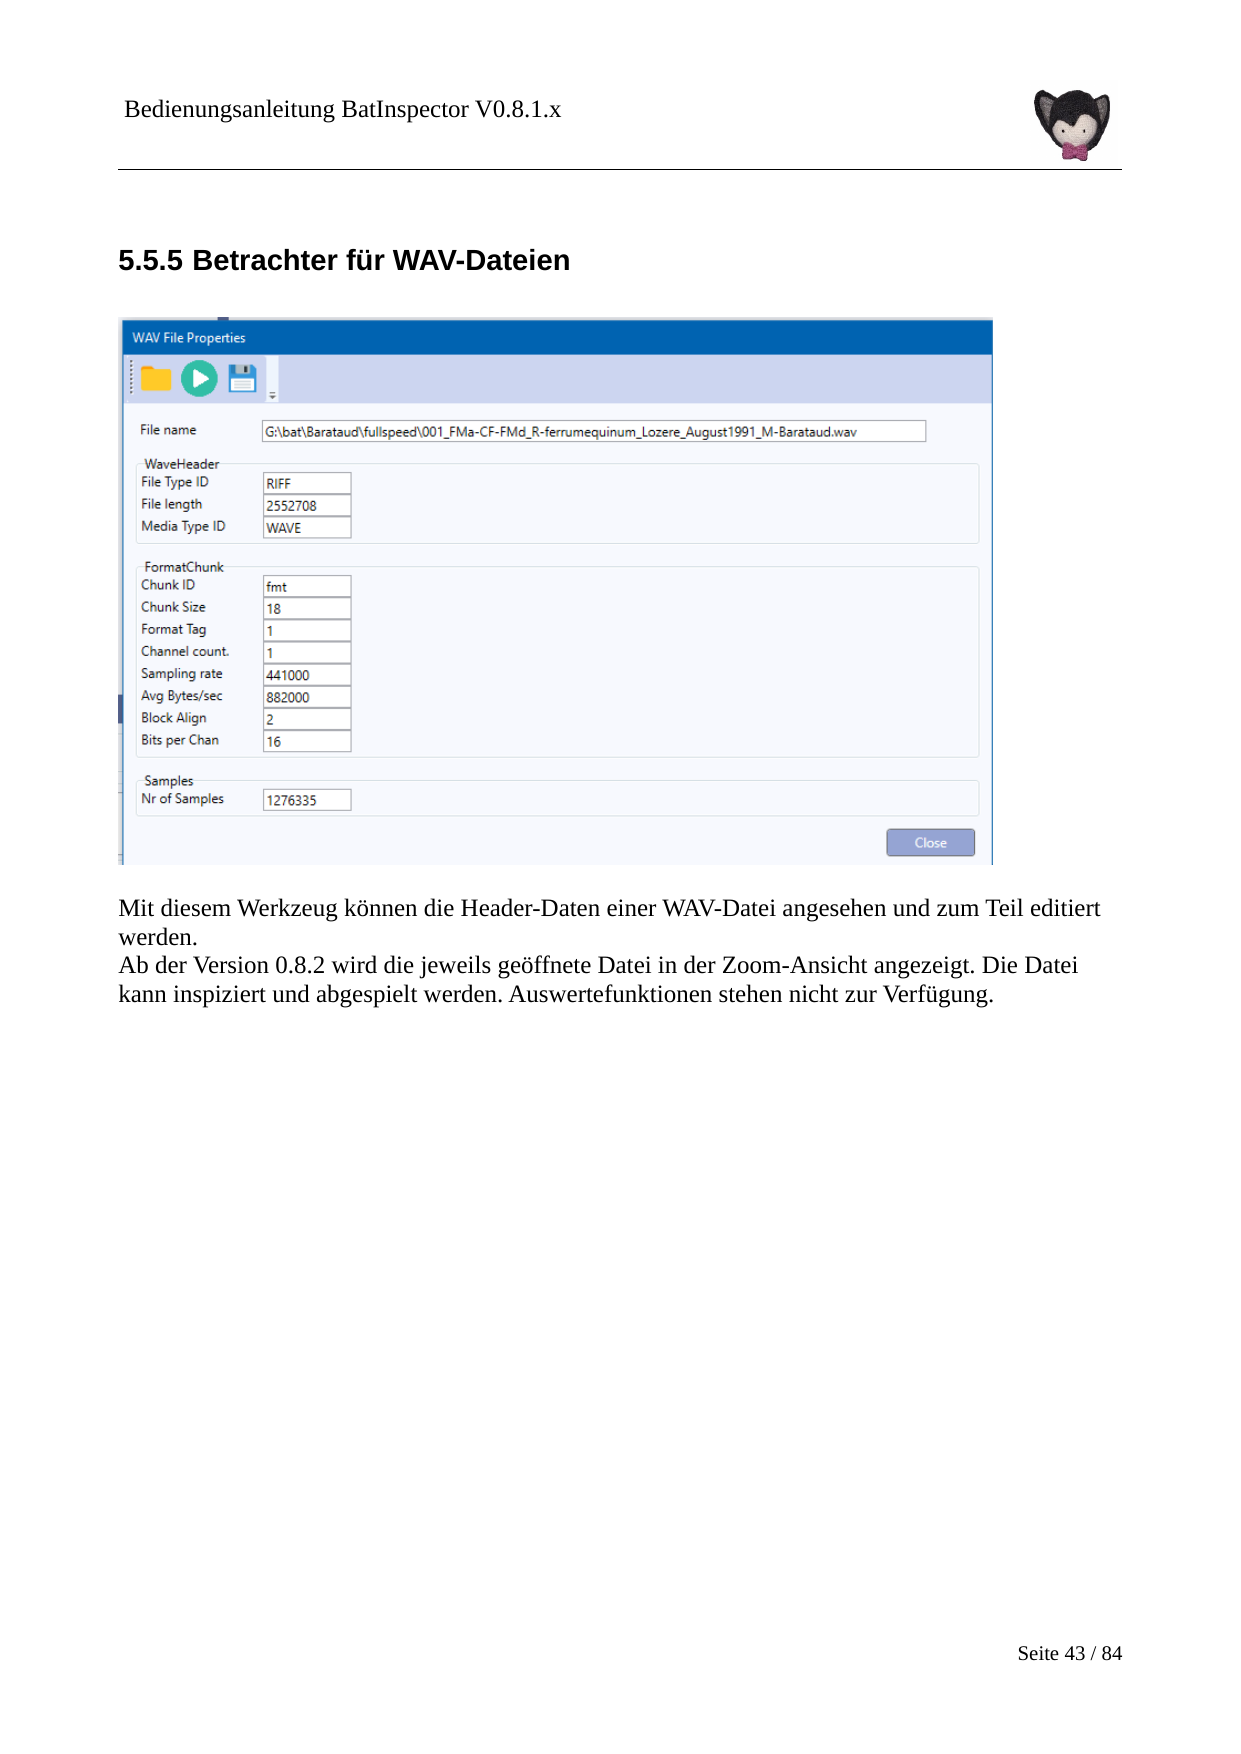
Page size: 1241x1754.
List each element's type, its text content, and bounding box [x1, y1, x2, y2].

picture [1030, 80, 1119, 169]
subtitle Betrachter für WAV-Dateien [118, 243, 1122, 276]
text Mit diesem Werkzeug können die Header-Daten einer WAV-Datei angesehen und zum Teil editiert werden. [118, 893, 1122, 951]
text Ab der Version 0.8.2 wird die jeweils geöffnete Datei in der Zoom-Ansicht angezeigt. Die Datei kann inspiziert und abgespielt werden. Auswertefunktionen stehen nicht zur Verfügung. [118, 951, 1122, 1008]
picture [118, 317, 993, 865]
